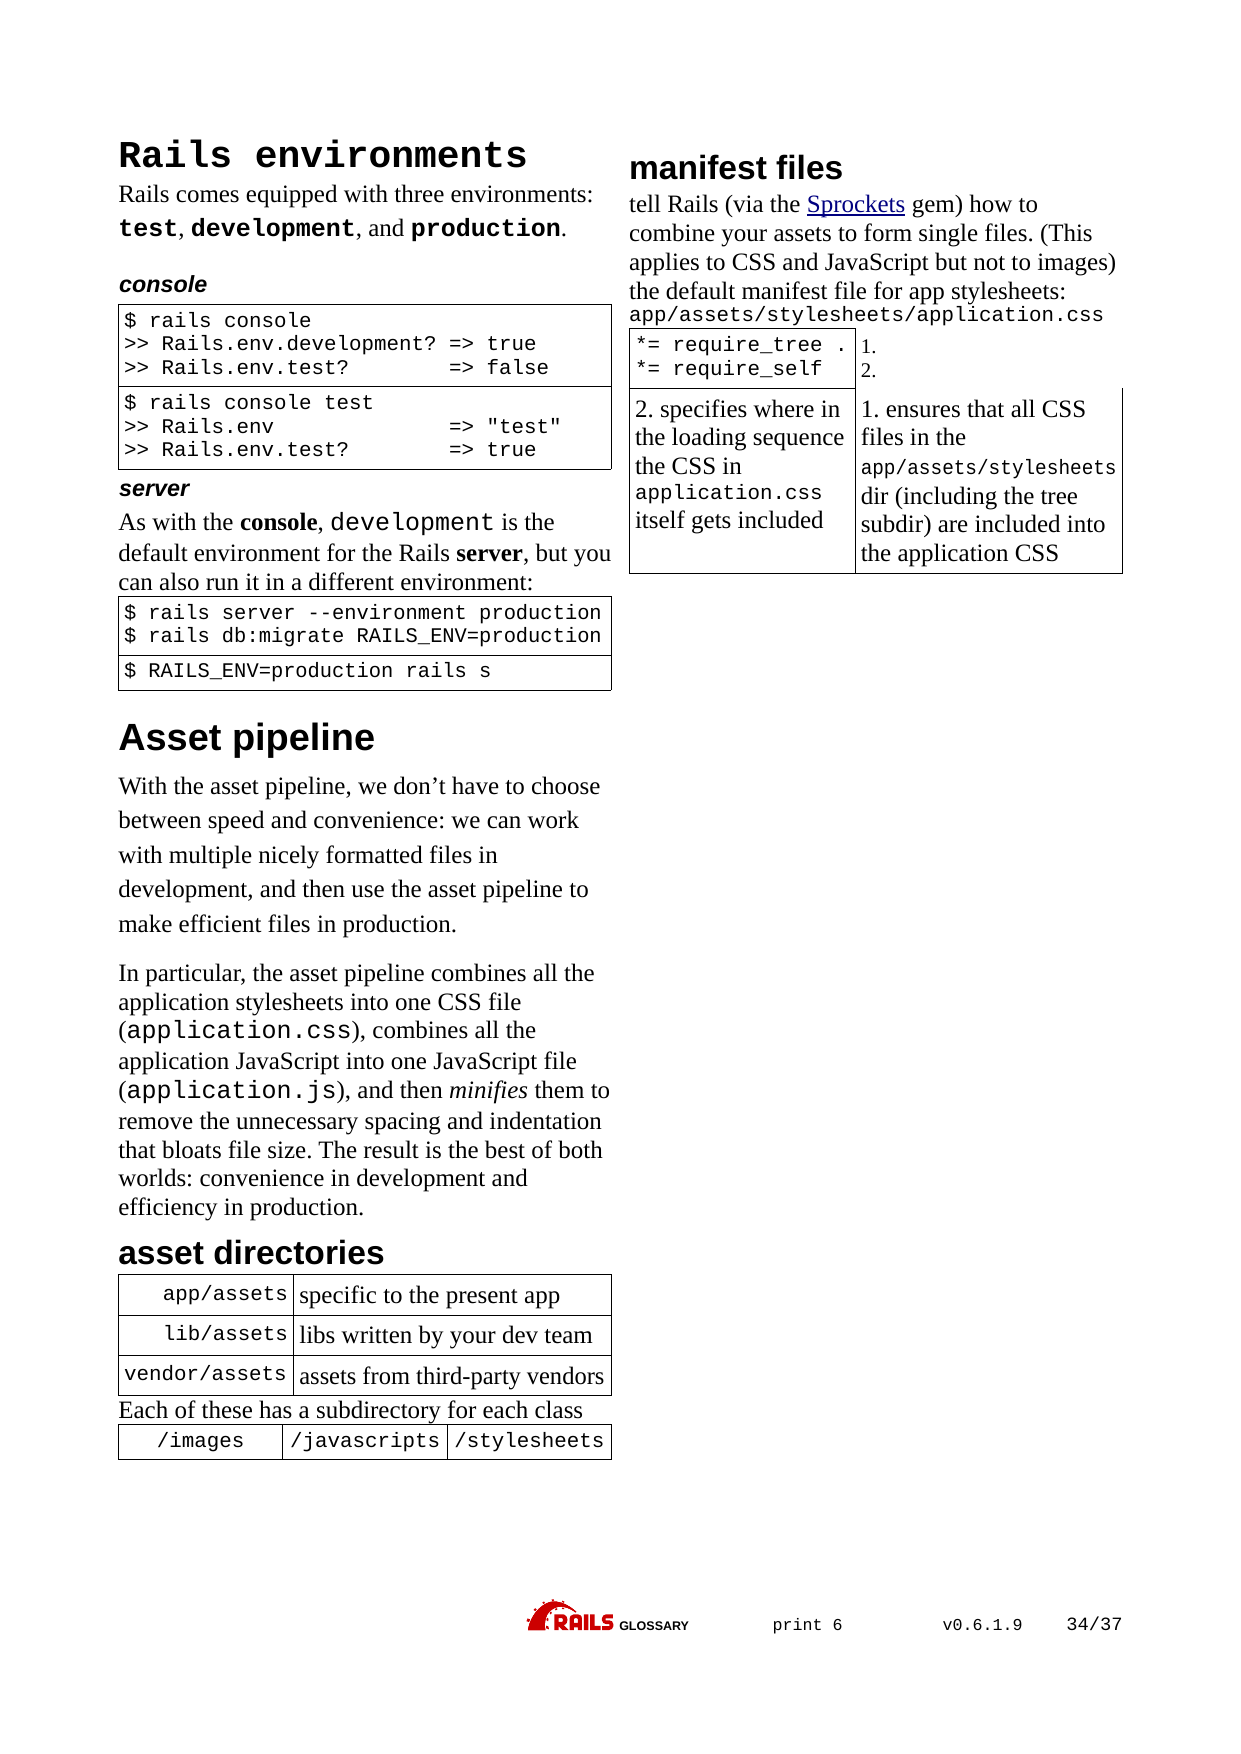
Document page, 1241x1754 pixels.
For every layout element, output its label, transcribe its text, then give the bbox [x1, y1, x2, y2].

table_cell assets from third-party vendors [294, 1356, 611, 1395]
table_cell $ rails console test >> Rails.env => "test" >> Rails.env.test? => true [119, 387, 611, 469]
table_header /stylesheets [448, 1425, 611, 1459]
table_cell $ RAILS_ENV=production rails s [119, 656, 611, 690]
table_header $ rails server --environment production $ rails db:migrate RAILS_ENV=production [119, 597, 611, 655]
table_header /images [119, 1425, 282, 1459]
text the default manifest file for app stylesheets: [629, 276, 1122, 304]
table_cell vendor/assets [119, 1356, 293, 1395]
subtitle Asset pipeline [118, 715, 611, 759]
subtitle asset directories [118, 1233, 611, 1271]
text As with the console, development is the default environment for the Rails server, but you can also run it in a different environment: [118, 507, 611, 596]
table_header app/assets [119, 1275, 293, 1315]
table_header $ rails console >> Rails.env.development? => true >> Rails.env.test? => false [119, 305, 611, 386]
table_cell lib/assets [119, 1316, 293, 1355]
subtitle console [119, 271, 611, 298]
table_header specific to the present app [294, 1275, 611, 1315]
subtitle manifest files [629, 148, 1122, 187]
table_header *= require_tree . *= require_self [630, 329, 855, 388]
table_header /javascripts [283, 1425, 447, 1459]
subtitle server [119, 475, 611, 502]
text In particular, the asset pipeline combines all the application stylesheets into one CSS file (application.css), combines all the application JavaScript into one JavaScript file (application.js), and then minifies them to remove the unnecessary spacing and indentation that bloats file size. The result is the best of both worlds: convenience in development and efficiency in production. [118, 958, 611, 1221]
table_cell libs written by your dev team [294, 1316, 611, 1355]
text With the asset pipeline, we don’t have to choose between speed and convenience: we can work with multiple nicely formatted files in development, and then use the asset pipeline to make efficient files in production. [118, 771, 611, 938]
text tell Rails (via the Sprockets gem) how to combine your assets to form single files. (This applies to CSS and JavaScript but not to images) [629, 189, 1122, 276]
subtitle Rails environments [118, 136, 611, 179]
text Rails comes equipped with three environments: test, development, and production. [118, 179, 611, 244]
text app/assets/stylesheets/application.css [629, 304, 1122, 328]
table_cell 2. specifies where in the loading sequence the CSS in application.css itself gets included [630, 389, 855, 573]
text Each of these has a subdirectory for each class [118, 1396, 611, 1424]
table_cell 1. ensures that all CSS files in the app/assets/stylesheets dir (including the tree subdir) are included into the application CSS [856, 388, 1122, 573]
table_header 1. 2. [856, 328, 1122, 388]
